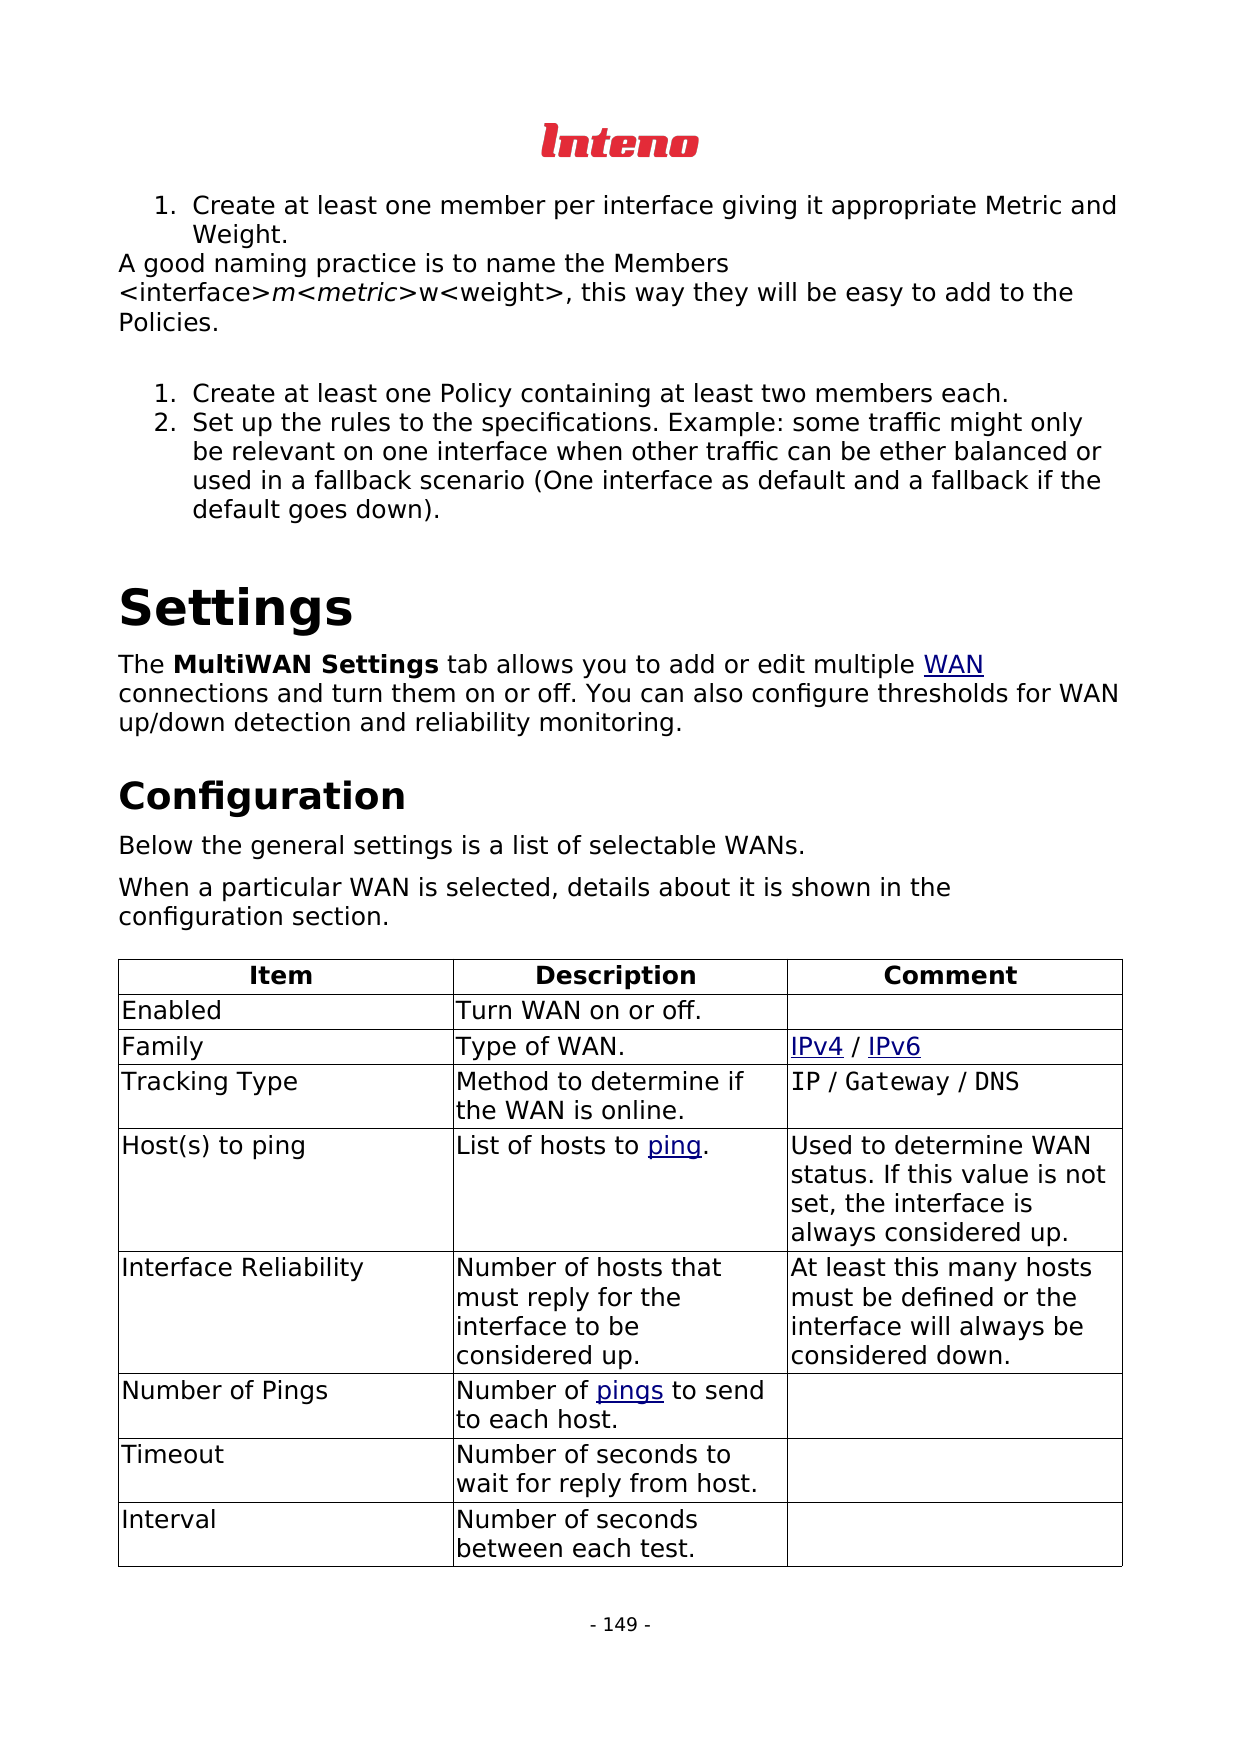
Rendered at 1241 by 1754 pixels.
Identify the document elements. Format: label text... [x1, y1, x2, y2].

table_cell Method to determine if the WAN is online. [454, 1065, 787, 1128]
table_cell Number of seconds between each test. [454, 1503, 787, 1566]
table_cell Number of pings to send to each host. [454, 1374, 787, 1437]
text Below the general settings is a list of selectable WANs. [118, 831, 1122, 860]
table_cell Family [119, 1030, 453, 1064]
table_cell [788, 1503, 1122, 1566]
table_cell [788, 995, 1122, 1029]
subtitle Configuration [118, 775, 1122, 819]
table_cell IPv4 / IPv6 [788, 1030, 1122, 1064]
table_cell [788, 1439, 1122, 1502]
table_cell List of hosts to ping. [454, 1129, 787, 1251]
picture [531, 118, 709, 162]
table_cell Type of WAN. [454, 1030, 787, 1064]
table_cell Used to determine WAN status. If this value is not set, the interface is always considered up. [788, 1129, 1122, 1251]
table_header Comment [788, 960, 1122, 993]
table_cell Interval [119, 1503, 453, 1566]
table_cell [788, 1374, 1122, 1437]
table_cell Host(s) to ping [119, 1129, 453, 1251]
table_header Item [119, 960, 453, 993]
table_cell Number of hosts that must reply for the interface to be considered up. [454, 1252, 787, 1373]
table_header Description [454, 960, 787, 993]
text The MultiWAN Settings tab allows you to add or edit multiple WAN connections and turn them on or off. You can also configure thresholds for WAN up/down detection and reliability monitoring. [118, 650, 1122, 737]
table_cell At least this many hosts must be defined or the interface will always be considered down. [788, 1252, 1122, 1373]
table_cell Number of Pings [119, 1374, 453, 1437]
list Create at least one member per interface giving it appropriate Metric and Weight. [177, 191, 1122, 249]
text When a particular WAN is selected, details about it is shown in the configuration section. [118, 873, 1122, 931]
table_cell IP / Gateway / DNS [788, 1065, 1122, 1128]
subtitle Settings [118, 579, 1122, 637]
table_cell Timeout [119, 1439, 453, 1502]
table_cell Enabled [119, 995, 453, 1029]
text A good naming practice is to name the Members <interface>m<metric>w<weight>, this way they will be easy to add to the Policies. [118, 249, 1122, 337]
list Create at least one Policy containing at least two members each. [177, 379, 1122, 408]
list Set up the rules to the specifications. Example: some traffic might only be relevant on one interface when other traffic can be ether balanced or used in a fallback scenario (One interface as default and a fallback if the default goes down). [177, 408, 1122, 525]
table_cell Interface Reliability [119, 1252, 453, 1373]
table_cell Tracking Type [119, 1065, 453, 1128]
table_cell Turn WAN on or off. [454, 995, 787, 1029]
table_cell Number of seconds to wait for reply from host. [454, 1439, 787, 1502]
